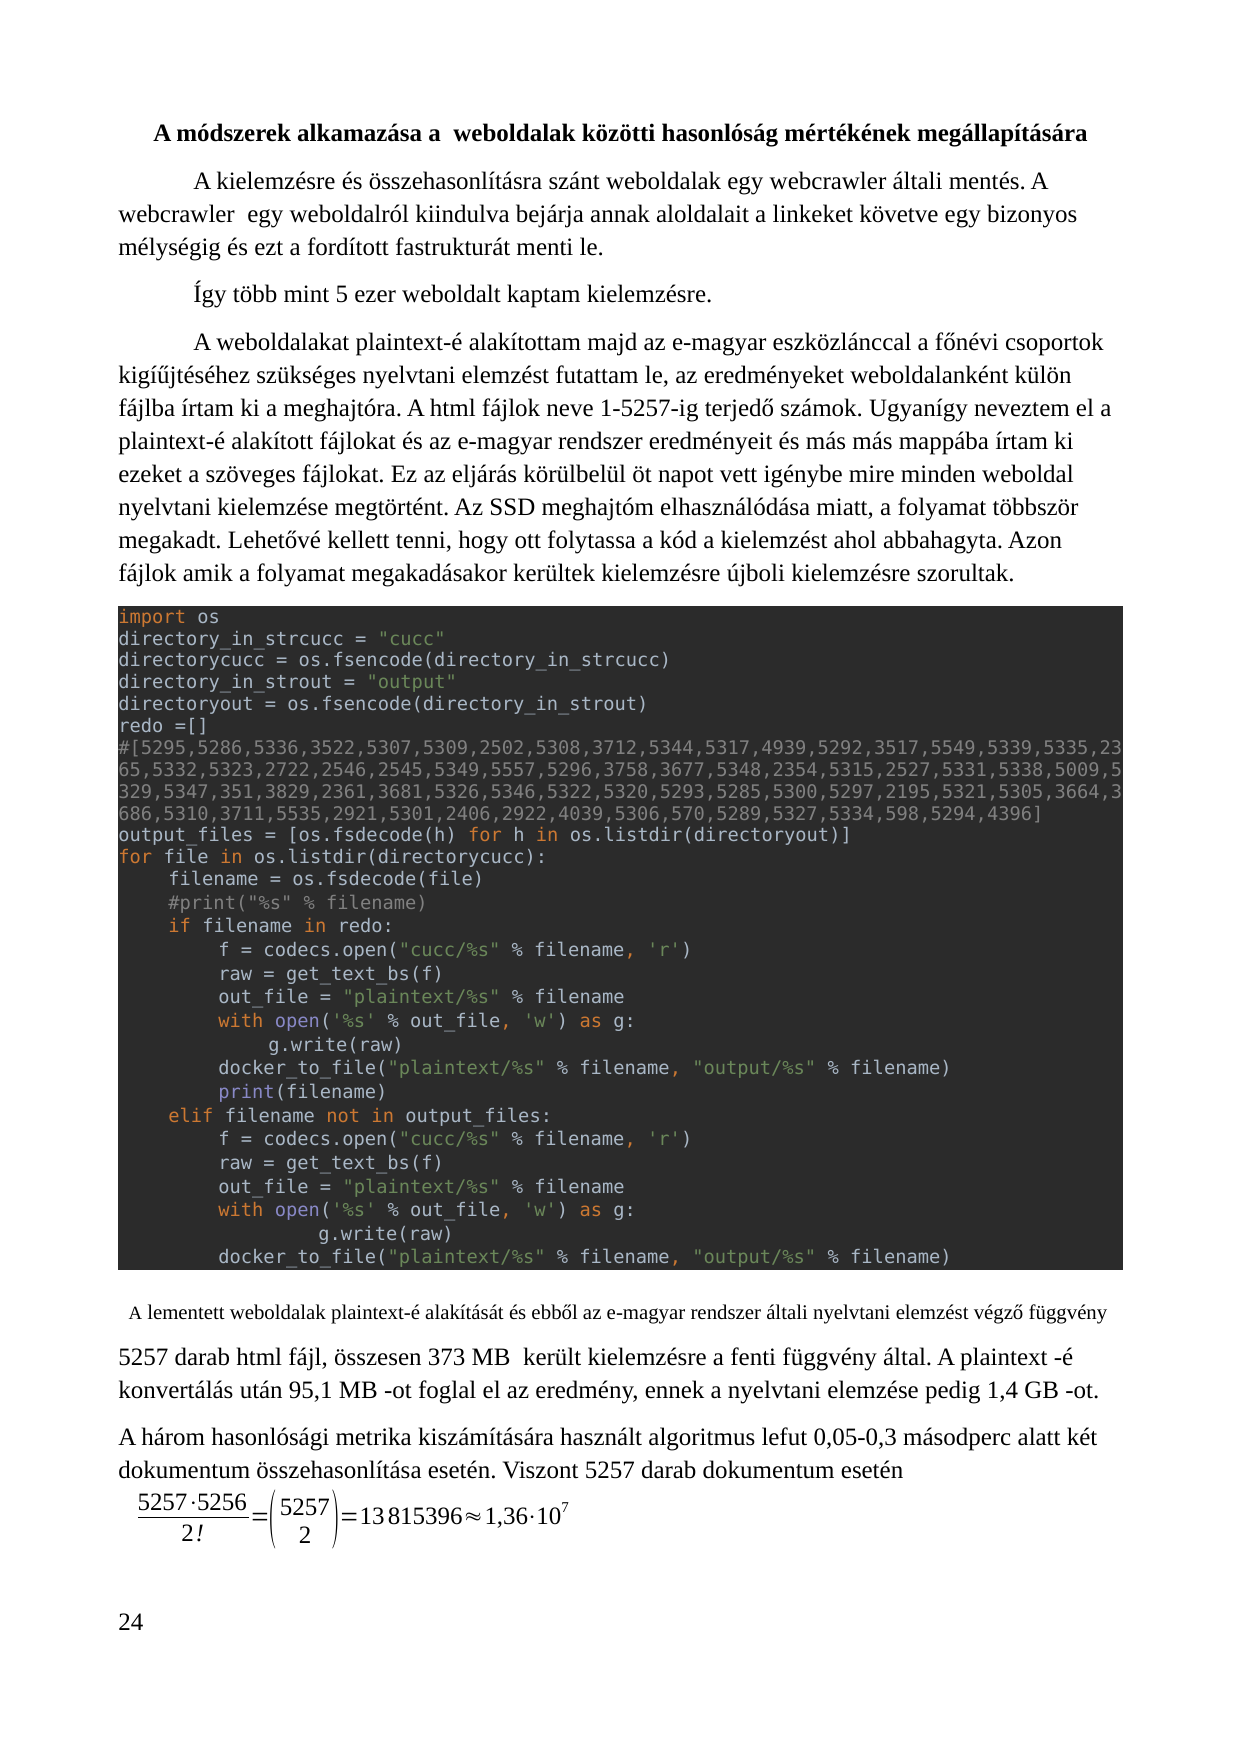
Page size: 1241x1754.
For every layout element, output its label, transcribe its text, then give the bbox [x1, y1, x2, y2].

text #print("%s" % filename) [118, 892, 1123, 916]
text directory_in_strout = "output" [118, 671, 1123, 693]
text redo =[] #[5295,5286,5336,3522,5307,5309,2502,5308,3712,5344,5317,4939,5292,3517,5549,5339,5335,2365,5332,5323,2722,2546,2545,5349,5557,5296,3758,3677,5348,2354,5315,2527,5331,5338,5009,5329,5347,351,3829,2361,3681,5326,5346,5322,5320,5293,5285,5300,5297,2195,5321,5305,3664,3686,5310,3711,5535,2921,5301,2406,2922,4039,5306,570,5289,5327,5334,598,5294,4396] [118, 715, 1123, 824]
text docker_to_file("plaintext/%s" % filename, "output/%s" % filename) [118, 1057, 1123, 1081]
text Így több mint 5 ezer weboldalt kaptam kielemzésre. [118, 279, 1123, 308]
text directorycucc = os.fsencode(directory_in_strcucc) [118, 649, 1123, 671]
text elif filename not in output_files: [118, 1105, 1123, 1128]
text out_file = "plaintext/%s" % filename [118, 986, 1123, 1010]
text if filename in redo: [118, 916, 1123, 939]
text print(filename) [118, 1081, 1123, 1105]
text A weboldalakat plaintext-é alakítottam majd az e-magyar eszközlánccal a főnévi csoportok kigíűjtéséhez szükséges nyelvtani elemzést futattam le, az eredményeket weboldalanként külön fájlba írtam ki a meghajtóra. A html fájlok neve 1-5257-ig terjedő számok. Ugyanígy neveztem el a plaintext-é alakított fájlokat és az e-magyar rendszer eredményeit és más más mappába írtam ki ezeket a szöveges fájlokat. Ez az eljárás körülbelül öt napot vett igénybe mire minden weboldal nyelvtani kielemzése megtörtént. Az SSD meghajtóm elhasználódása miatt, a folyamat többször megakadt. Lehetővé kellett tenni, hogy ott folytassa a kód a kielemzést ahol abbahagyta. Azon fájlok amik a folyamat megakadásakor kerültek kielemzésre újboli kielemzésre szorultak. [118, 327, 1123, 587]
text with open('%s' % out_file, 'w') as g: [118, 1199, 1123, 1223]
text directory_in_strcucc = "cucc" [118, 628, 1123, 649]
text out_file = "plaintext/%s" % filename [118, 1176, 1123, 1199]
text A kielemzésre és összehasonlításra szánt weboldalak egy webcrawler általi mentés. A webcrawler egy weboldalról kiindulva bejárja annak aloldalait a linkeket követve egy bizonyos mélységig és ezt a fordított fastrukturát menti le. [118, 166, 1123, 261]
text 5257 darab html fájl, összesen 373 MB került kielemzésre a fenti függvény által. A plaintext -é konvertálás után 95,1 MB -ot foglal el az eredmény, ennek a nyelvtani elemzése pedig 1,4 GB -ot. [118, 1342, 1123, 1404]
text f = codecs.open("cucc/%s" % filename, 'r') [118, 1128, 1123, 1152]
text raw = get_text_bs(f) [118, 1152, 1123, 1176]
text output_files = [os.fsdecode(h) for h in os.listdir(directoryout)] [118, 824, 1123, 846]
text A módszerek alkamazása a weboldalak közötti hasonlóság mértékének megállapítására [118, 118, 1123, 147]
text f = codecs.open("cucc/%s" % filename, 'r') [118, 939, 1123, 963]
text g.write(raw) [118, 1034, 1123, 1057]
text filename = os.fsdecode(file) [118, 868, 1123, 892]
text raw = get_text_bs(f) [118, 963, 1123, 986]
text directoryout = os.fsencode(directory_in_strout) [118, 693, 1123, 715]
text import os [118, 606, 1123, 628]
text docker_to_file("plaintext/%s" % filename, "output/%s" % filename) [118, 1247, 1123, 1270]
text with open('%s' % out_file, 'w') as g: [118, 1010, 1123, 1034]
text A három hasonlósági metrika kiszámítására használt algoritmus lefut 0,05-0,3 másodperc alatt két dokumentum összehasonlítása esetén. Viszont 5257 darab dokumentum esetén [118, 1422, 1123, 1552]
text for file in os.listdir(directorycucc): [118, 846, 1123, 868]
text g.write(raw) [118, 1223, 1123, 1247]
text A lementett weboldalak plaintext-é alakítását és ebből az e-magyar rendszer általi nyelvtani elemzést végző függvény [118, 1300, 1123, 1324]
